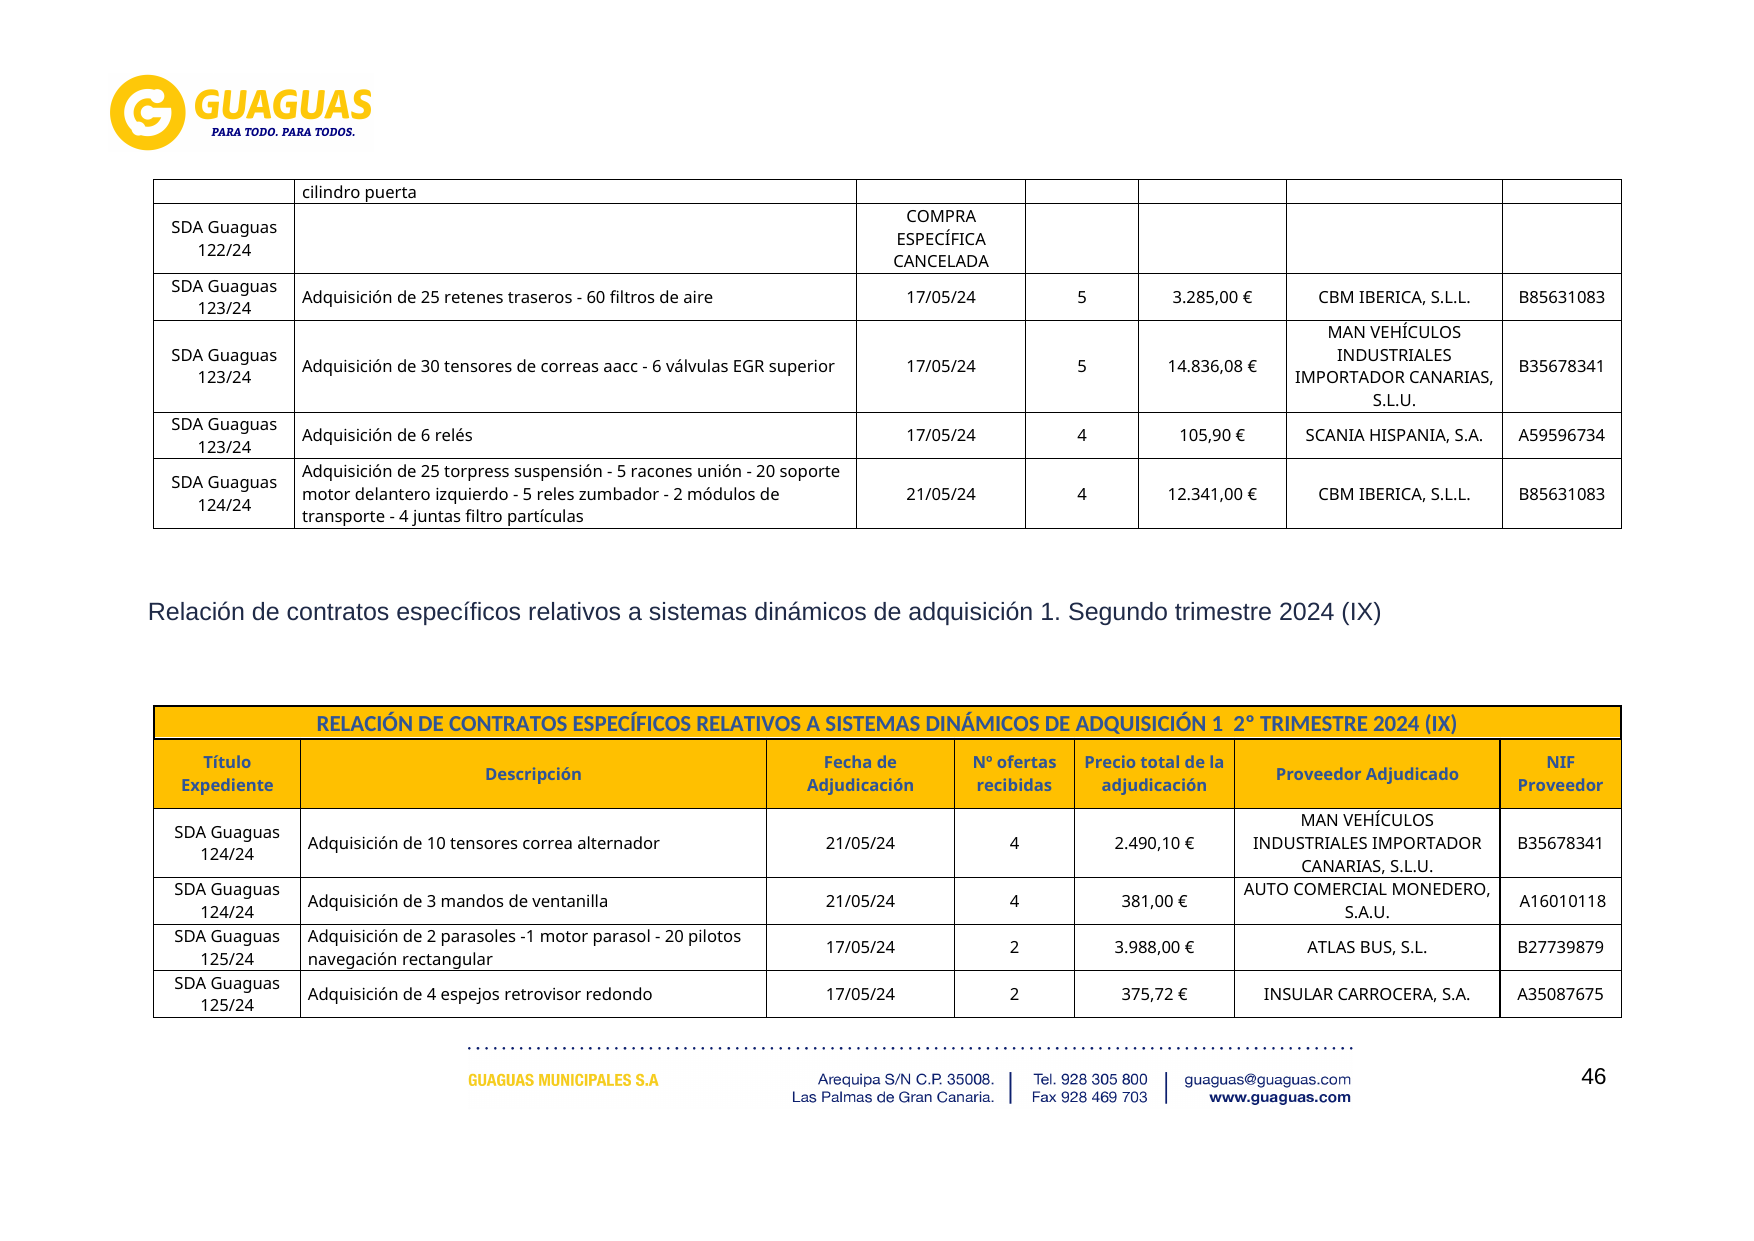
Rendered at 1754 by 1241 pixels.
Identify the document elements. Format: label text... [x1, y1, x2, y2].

table_cell 17/05/24 [857, 413, 1025, 458]
table_cell SDA Guaguas 123/24 [154, 321, 294, 412]
table_cell 17/05/24 [767, 925, 954, 970]
table_cell SDA Guaguas 124/24 [154, 878, 300, 923]
table_cell ATLAS BUS, S.L. [1235, 925, 1499, 970]
table_cell 381,00 € [1075, 878, 1234, 923]
table_cell SCANIA HISPANIA, S.A. [1287, 413, 1502, 458]
table_cell 3.285,00 € [1139, 274, 1286, 320]
table_cell Nº ofertas recibidas [955, 740, 1074, 808]
table_cell 21/05/24 [767, 809, 954, 877]
table_cell 4 [955, 878, 1074, 923]
table_cell 4 [1026, 413, 1138, 458]
table_cell [295, 204, 856, 273]
table_cell SDA Guaguas 125/24 [154, 925, 300, 970]
table_cell INSULAR CARROCERA, S.A. [1235, 971, 1499, 1017]
table_cell 2 [955, 971, 1074, 1017]
table_header RELACIÓN DE CONTRATOS ESPECÍFICOS RELATIVOS A SISTEMAS DINÁMICOS DE ADQUISICIÓN 1 2º TRIMESTRE 2024 (IX) [155, 707, 1620, 737]
table_cell cilindro puerta [295, 180, 856, 203]
table_cell 17/05/24 [857, 274, 1025, 320]
table_cell AUTO COMERCIAL MONEDERO, S.A.U. [1235, 878, 1499, 923]
table_cell 12.341,00 € [1139, 459, 1286, 528]
table_cell SDA Guaguas 124/24 [154, 459, 294, 528]
table_cell B35678341 [1501, 809, 1621, 877]
table_cell 4 [1026, 459, 1138, 528]
picture [467, 1047, 1353, 1109]
table_cell 21/05/24 [857, 459, 1025, 528]
table_cell 375,72 € [1075, 971, 1234, 1017]
table_cell [1287, 180, 1502, 203]
table_cell A35087675 [1501, 971, 1621, 1017]
table_cell Adquisición de 30 tensores de correas aacc - 6 válvulas EGR superior [295, 321, 856, 412]
table_cell SDA Guaguas 122/24 [154, 204, 294, 273]
table_cell A16010118 [1501, 878, 1621, 923]
table_cell CBM IBERICA, S.L.L. [1287, 274, 1502, 320]
table_cell Título Expediente [154, 740, 300, 808]
table_cell Adquisición de 25 retenes traseros - 60 filtros de aire [295, 274, 856, 320]
table_cell Descripción [301, 740, 766, 808]
table_cell 4 [955, 809, 1074, 877]
table_cell 14.836,08 € [1139, 321, 1286, 412]
table_cell [1503, 204, 1621, 273]
table_cell Adquisición de 3 mandos de ventanilla [301, 878, 766, 923]
table_cell SDA Guaguas 123/24 [154, 413, 294, 458]
table_cell B85631083 [1503, 274, 1621, 320]
table_cell B35678341 [1503, 321, 1621, 412]
table_cell B27739879 [1501, 925, 1621, 970]
table_cell COMPRA ESPECÍFICA CANCELADA [857, 204, 1025, 273]
table_cell 5 [1026, 274, 1138, 320]
table_cell NIF Proveedor [1501, 740, 1621, 808]
table_cell Fecha de Adjudicación [767, 740, 954, 808]
table_cell Adquisición de 6 relés [295, 413, 856, 458]
table_cell [857, 180, 1025, 203]
table_cell A59596734 [1503, 413, 1621, 458]
table_cell Proveedor Adjudicado [1235, 740, 1499, 808]
table_cell Adquisición de 2 parasoles -1 motor parasol - 20 pilotos navegación rectangular [301, 925, 766, 970]
table_cell 105,90 € [1139, 413, 1286, 458]
table_cell [1026, 204, 1138, 273]
table_cell MAN VEHÍCULOS INDUSTRIALES IMPORTADOR CANARIAS, S.L.U. [1287, 321, 1502, 412]
table_cell SDA Guaguas 124/24 [154, 809, 300, 877]
table_cell 2.490,10 € [1075, 809, 1234, 877]
table_cell [1026, 180, 1138, 203]
table_cell [1503, 180, 1621, 203]
picture [107, 73, 374, 152]
table_cell [1139, 204, 1286, 273]
table_cell SDA Guaguas 123/24 [154, 274, 294, 320]
table_cell [1139, 180, 1286, 203]
table_cell 3.988,00 € [1075, 925, 1234, 970]
table_cell CBM IBERICA, S.L.L. [1287, 459, 1502, 528]
table_cell 17/05/24 [767, 971, 954, 1017]
table_cell Adquisición de 4 espejos retrovisor redondo [301, 971, 766, 1017]
table_cell SDA Guaguas 125/24 [154, 971, 300, 1017]
table_cell [154, 180, 294, 203]
table_cell 2 [955, 925, 1074, 970]
table_cell [1287, 204, 1502, 273]
table_cell Adquisición de 25 torpress suspensión - 5 racones unión - 20 soporte motor delantero izquierdo - 5 reles zumbador - 2 módulos de transporte - 4 juntas filtro partículas [295, 459, 856, 528]
table_cell Precio total de la adjudicación [1075, 740, 1234, 808]
text Relación de contratos específicos relativos a sistemas dinámicos de adquisición 1. Segundo trimestre 2024 (IX) [148, 597, 1606, 625]
table_cell 5 [1026, 321, 1138, 412]
table_cell 21/05/24 [767, 878, 954, 923]
table_cell Adquisición de 10 tensores correa alternador [301, 809, 766, 877]
table_cell B85631083 [1503, 459, 1621, 528]
table_cell 17/05/24 [857, 321, 1025, 412]
table_cell MAN VEHÍCULOS INDUSTRIALES IMPORTADOR CANARIAS, S.L.U. [1235, 809, 1499, 877]
